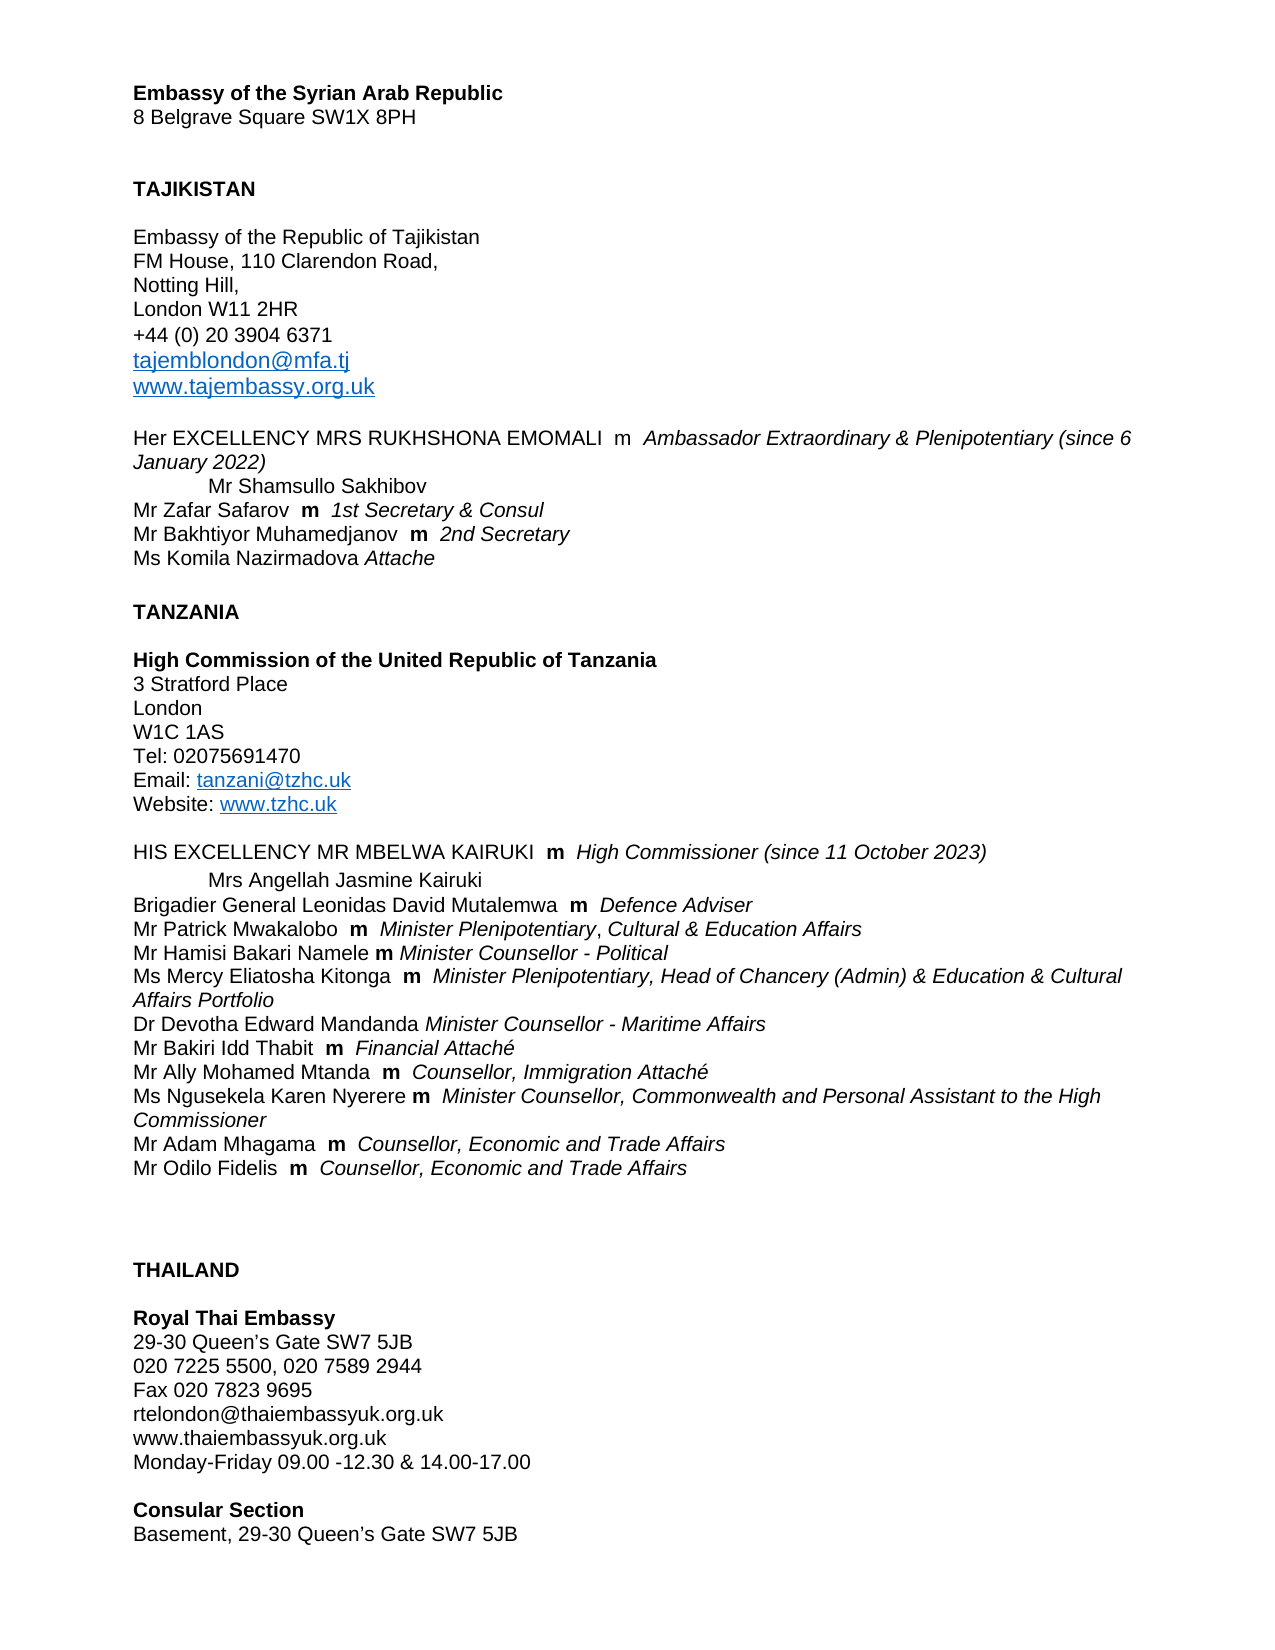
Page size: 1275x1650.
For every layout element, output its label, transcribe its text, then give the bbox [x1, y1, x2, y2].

text Email: tanzani@tzhc.uk [133, 768, 1181, 792]
subtitle Consular Section [133, 1498, 1181, 1522]
text HIS EXCELLENCY MR MBELWA KAIRUKI m High Commissioner (since 11 October 2023) [133, 840, 1181, 864]
text Mr Bakiri Idd Thabit m Financial Attaché [133, 1036, 1181, 1060]
text Mrs Angellah Jasmine Kairuki [133, 864, 1181, 892]
text Mr Patrick Mwakalobo m Minister Plenipotentiary, Cultural & Education Affairs [133, 916, 1181, 940]
text Mr Odilo Fidelis m Counsellor, Economic and Trade Affairs [133, 1156, 1181, 1180]
text Mr Adam Mhagama m Counsellor, Economic and Trade Affairs [133, 1132, 1181, 1156]
text Fax 020 7823 9695 [133, 1378, 1181, 1402]
text tajemblondon@mfa.tj [133, 347, 1181, 373]
text 8 Belgrave Square SW1X 8PH [133, 105, 1181, 129]
text rtelondon@thaiembassyuk.org.uk [133, 1402, 1181, 1426]
text Ms Mercy Eliatosha Kitonga m Minister Plenipotentiary, Head of Chancery (Admin) & Education & Cultural Affairs Portfolio [133, 964, 1181, 1012]
text Her EXCELLENCY MRS RUKHSHONA EMOMALI m Ambassador Extraordinary & Plenipotentiary (since 6 January 2022) [133, 426, 1181, 474]
text www.tajembassy.org.uk [133, 373, 1181, 399]
text Mr Shamsullo Sakhibov [133, 474, 1181, 498]
text FM House, 110 Clarendon Road, [133, 249, 1181, 273]
text London [133, 696, 1181, 720]
text Mr Zafar Safarov m 1st Secretary & Consul [133, 498, 1181, 522]
text +44 (0) 20 3904 6371 [133, 321, 1181, 347]
text 29-30 Queen’s Gate SW7 5JB [133, 1330, 1181, 1354]
text Dr Devotha Edward Mandanda Minister Counsellor - Maritime Affairs [133, 1012, 1181, 1036]
text www.thaiembassyuk.org.uk [133, 1426, 1181, 1450]
text Mr Bakhtiyor Muhamedjanov m 2nd Secretary [133, 522, 1181, 546]
text Embassy of the Republic of Tajikistan [133, 225, 1181, 249]
text Ms Komila Nazirmadova Attache [133, 546, 1181, 570]
text 020 7225 5500, 020 7589 2944 [133, 1354, 1181, 1378]
text Embassy of the Syrian Arab Republic [133, 81, 1181, 105]
text TANZANIA [133, 600, 1181, 624]
text Basement, 29-30 Queen’s Gate SW7 5JB [133, 1522, 1181, 1546]
text THAILAND [133, 1258, 1181, 1282]
text London W11 2HR [133, 297, 1181, 321]
text Monday-Friday 09.00 -12.30 & 14.00-17.00 [133, 1450, 1181, 1474]
text Mr Ally Mohamed Mtanda m Counsellor, Immigration Attaché [133, 1060, 1181, 1084]
text Tel: 02075691470 [133, 744, 1181, 768]
text Brigadier General Leonidas David Mutalemwa m Defence Adviser [133, 892, 1181, 916]
text Notting Hill, [133, 273, 1181, 297]
text TAJIKISTAN [133, 177, 1181, 201]
text 3 Stratford Place [133, 672, 1181, 696]
subtitle Royal Thai Embassy [133, 1306, 1181, 1330]
text W1C 1AS [133, 720, 1181, 744]
text Mr Hamisi Bakari Namele m Minister Counsellor - Political [133, 940, 1181, 964]
text Ms Ngusekela Karen Nyerere m Minister Counsellor, Commonwealth and Personal Assistant to the High Commissioner [133, 1084, 1181, 1132]
text Website: www.tzhc.uk [133, 792, 1181, 816]
text High Commission of the United Republic of Tanzania [133, 648, 1181, 672]
